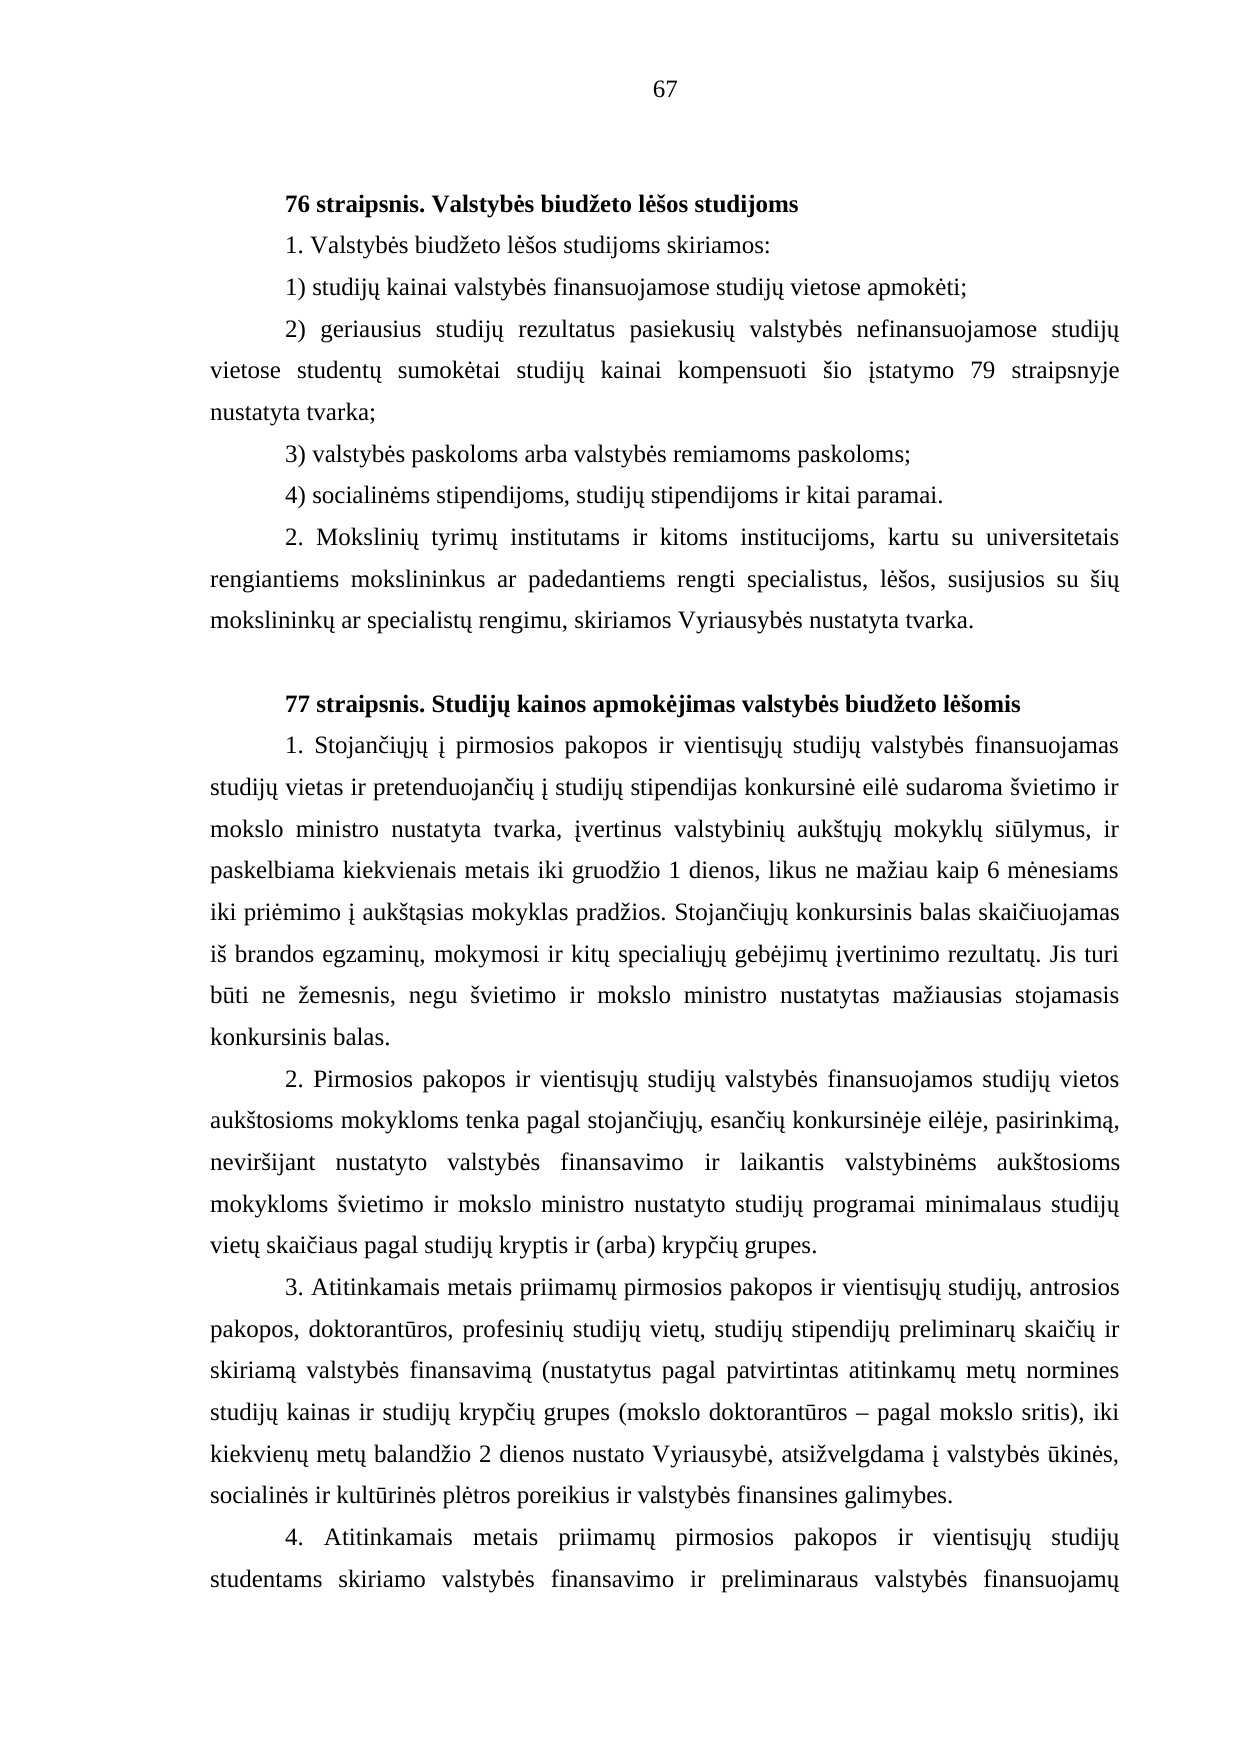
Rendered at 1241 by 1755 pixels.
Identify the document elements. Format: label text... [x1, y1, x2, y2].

text 4. Atitinkamais metais priimamų pirmosios pakopos ir vientisųjų studijų studentams skiriamo valstybės finansavimo ir preliminaraus valstybės finansuojamų [210, 1512, 1120, 1595]
text 2. Mokslinių tyrimų institutams ir kitoms institucijoms, kartu su universitetais rengiantiems mokslininkus ar padedantiems rengti specialistus, lėšos, susijusios su šių mokslininkų ar specialistų rengimu, skiriamos Vyriausybės nustatyta tvarka. [210, 512, 1120, 637]
text 76 straipsnis. Valstybės biudžeto lėšos studijoms [210, 179, 1120, 220]
text 3. Atitinkamais metais priimamų pirmosios pakopos ir vientisųjų studijų, antrosios pakopos, doktorantūros, profesinių studijų vietų, studijų stipendijų preliminarų skaičių ir skiriamą valstybės finansavimą (nustatytus pagal patvirtintas atitinkamų metų normines studijų kainas ir studijų krypčių grupes (mokslo doktorantūros – pagal mokslo sritis), iki kiekvienų metų balandžio 2 dienos nustato Vyriausybė, atsižvelgdama į valstybės ūkinės, socialinės ir kultūrinės plėtros poreikius ir valstybės finansines galimybes. [210, 1262, 1120, 1512]
text 77 straipsnis. Studijų kainos apmokėjimas valstybės biudžeto lėšomis [210, 679, 1120, 720]
text 3) valstybės paskoloms arba valstybės remiamoms paskoloms; [210, 429, 1120, 470]
text 1. Valstybės biudžeto lėšos studijoms skiriamos: [210, 220, 1120, 262]
text 1) studijų kainai valstybės finansuojamose studijų vietose apmokėti; [210, 262, 1120, 304]
text 4) socialinėms stipendijoms, studijų stipendijoms ir kitai paramai. [210, 470, 1120, 512]
text 2. Pirmosios pakopos ir vientisųjų studijų valstybės finansuojamos studijų vietos aukštosioms mokykloms tenka pagal stojančiųjų, esančių konkursinėje eilėje, pasirinkimą, neviršijant nustatyto valstybės finansavimo ir laikantis valstybinėms aukštosioms mokykloms švietimo ir mokslo ministro nustatyto studijų programai minimalaus studijų vietų skaičiaus pagal studijų kryptis ir (arba) krypčių grupes. [210, 1054, 1120, 1262]
text 2) geriausius studijų rezultatus pasiekusių valstybės nefinansuojamose studijų vietose studentų sumokėtai studijų kainai kompensuoti šio įstatymo 79 straipsnyje nustatyta tvarka; [210, 304, 1120, 429]
text 1. Stojančiųjų į pirmosios pakopos ir vientisųjų studijų valstybės finansuojamas studijų vietas ir pretenduojančių į studijų stipendijas konkursinė eilė sudaroma švietimo ir mokslo ministro nustatyta tvarka, įvertinus valstybinių aukštųjų mokyklų siūlymus, ir paskelbiama kiekvienais metais iki gruodžio 1 dienos, likus ne mažiau kaip 6 mėnesiams iki priėmimo į aukštąsias mokyklas pradžios. Stojančiųjų konkursinis balas skaičiuojamas iš brandos egzaminų, mokymosi ir kitų specialiųjų gebėjimų įvertinimo rezultatų. Jis turi būti ne žemesnis, negu švietimo ir mokslo ministro nustatytas mažiausias stojamasis konkursinis balas. [210, 720, 1120, 1054]
